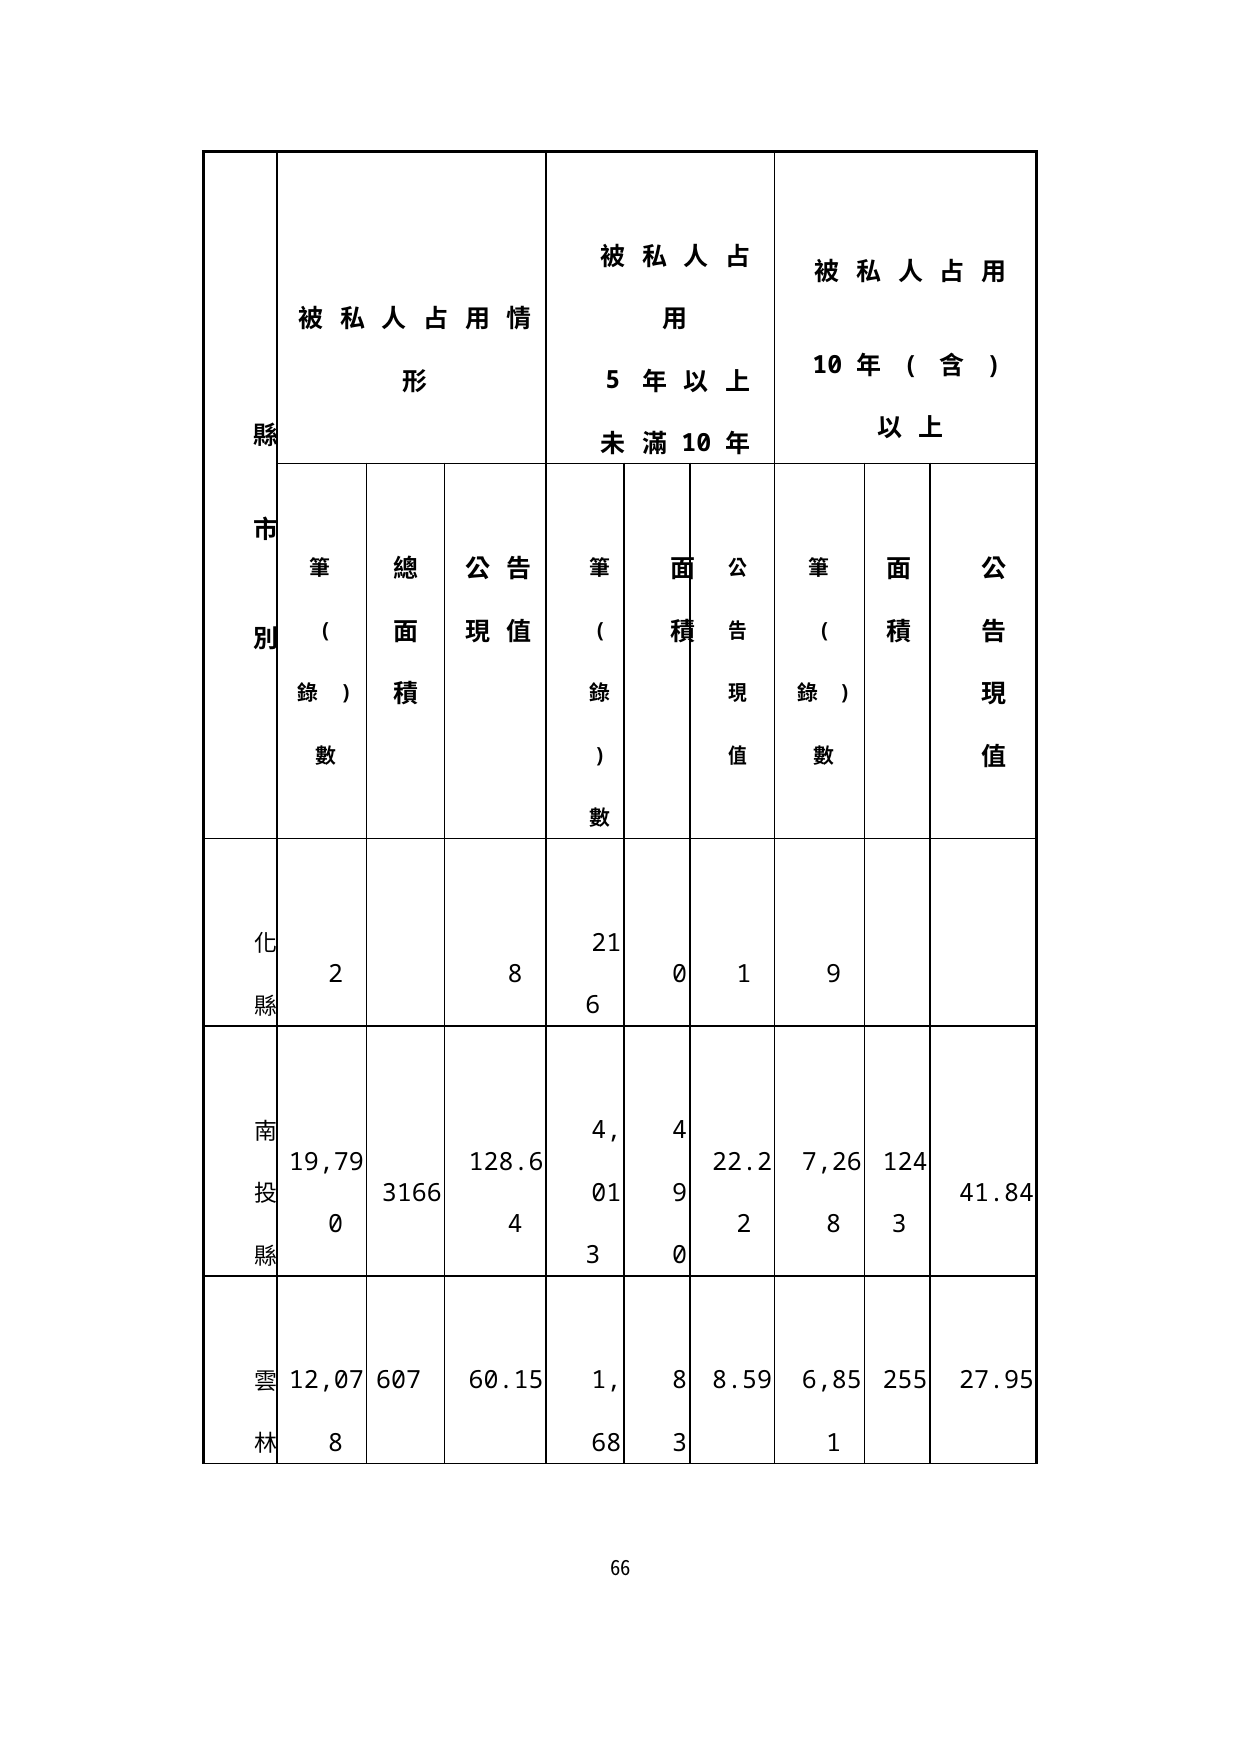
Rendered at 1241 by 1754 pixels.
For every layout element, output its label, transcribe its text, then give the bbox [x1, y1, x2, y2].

table_cell 筆(錄)數 [775, 464, 864, 837]
table_cell 筆(錄)數 [547, 464, 623, 837]
table_cell [865, 839, 929, 1025]
table_cell 22.22 [691, 1027, 774, 1275]
table_cell 面積 [625, 464, 689, 837]
table_cell 8 [445, 839, 545, 1025]
table_cell 1243 [865, 1027, 929, 1275]
table_cell 607 [367, 1277, 444, 1462]
table_cell 公告現值 [691, 464, 774, 837]
table_cell 1 [691, 839, 774, 1025]
table_cell 9 [775, 839, 864, 1025]
table_cell 1,68 [547, 1277, 623, 1462]
table_cell 490 [625, 1027, 689, 1275]
table_cell 27.95 [931, 1277, 1035, 1462]
table_cell [367, 839, 444, 1025]
table_cell 8.59 [691, 1277, 774, 1462]
table_cell 面積 [865, 464, 929, 837]
table_cell 雲林 [205, 1277, 276, 1462]
table_header 縣 市 別 [205, 153, 276, 837]
table_cell 4,013 [547, 1027, 623, 1275]
table_cell 7,268 [775, 1027, 864, 1275]
table_cell [931, 839, 1035, 1025]
table_cell 3166 [367, 1027, 444, 1275]
table_cell 60.15 [445, 1277, 545, 1462]
table_header 被私人占用 10年(含)以上 [775, 153, 1035, 462]
table_cell 6,851 [775, 1277, 864, 1462]
table_header 被私人占用 5年以上未滿10年 [547, 153, 774, 462]
table_cell 公告現值 [931, 464, 1035, 837]
table_cell 19,790 [278, 1027, 366, 1275]
table_cell 12,078 [278, 1277, 366, 1462]
table_cell 216 [547, 839, 623, 1025]
table_cell 128.64 [445, 1027, 545, 1275]
table_cell 公告現值 [445, 464, 545, 837]
table_cell 化縣 [205, 839, 276, 1025]
table_cell 2 [278, 839, 366, 1025]
table_cell 總面積 [367, 464, 444, 837]
table_cell 255 [865, 1277, 929, 1462]
table_cell 0 [625, 839, 689, 1025]
table_cell 41.84 [931, 1027, 1035, 1275]
table_cell 南投縣 [205, 1027, 276, 1275]
table_cell 83 [625, 1277, 689, 1462]
table_cell 筆(錄)數 [278, 464, 366, 837]
table_header 被私人占用情形 [278, 153, 545, 462]
